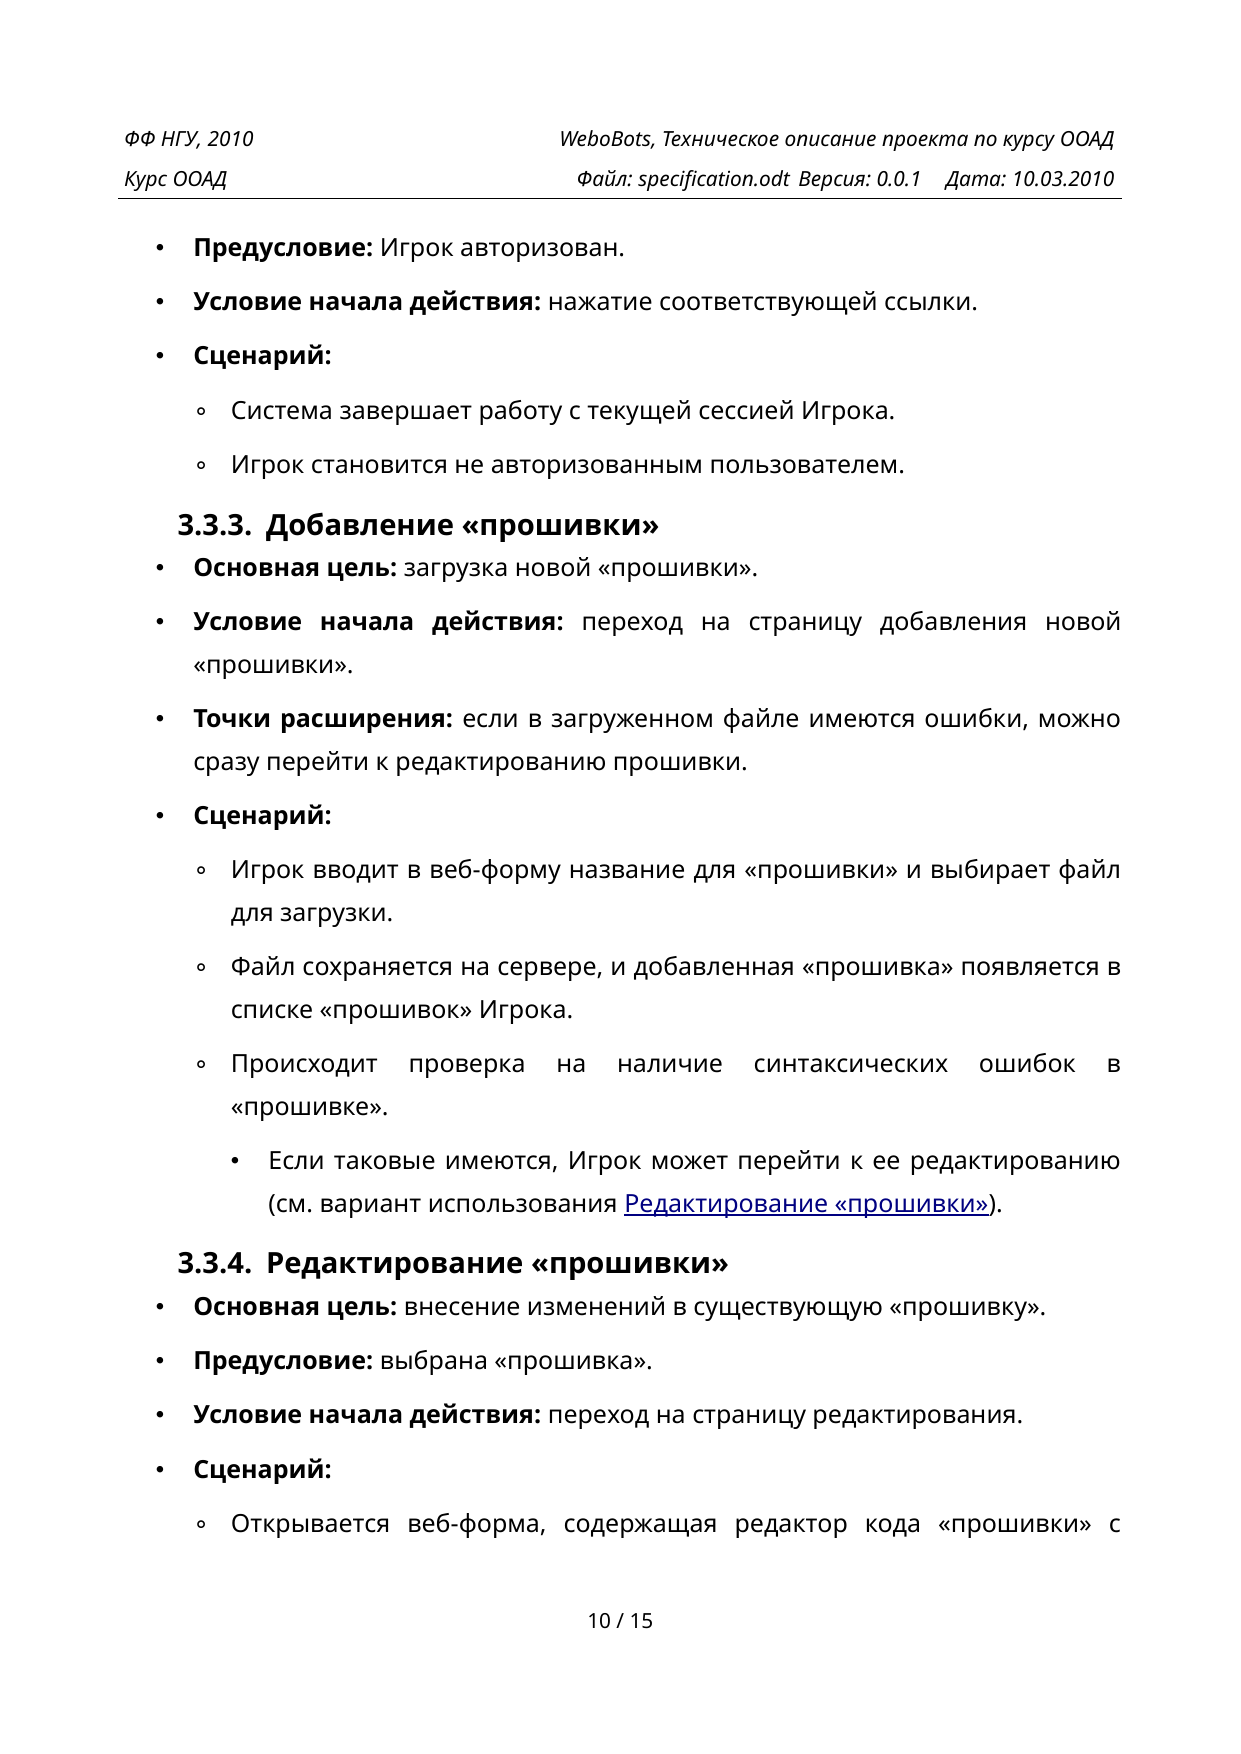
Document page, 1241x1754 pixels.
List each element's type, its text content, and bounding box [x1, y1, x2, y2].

list Точки расширения: если в загруженном файле имеются ошибки, можно сразу перейти к редактированию прошивки. [156, 701, 1122, 777]
list Система завершает работу с текущей сессией Игрока. [193, 392, 1122, 426]
list Основная цель: загрузка новой «прошивки». [156, 550, 1122, 584]
subtitle Редактирование «прошивки» [177, 1243, 1063, 1282]
list Происходит проверка на наличие синтаксических ошибок в «прошивке». [193, 1046, 1122, 1122]
list Сценарий: [156, 798, 1122, 832]
list Игрок вводит в веб-форму название для «прошивки» и выбирает файл для загрузки. [193, 852, 1122, 929]
subtitle Добавление «прошивки» [177, 504, 1063, 544]
list Сценарий: [156, 1451, 1122, 1485]
list Предусловие: Игрок авторизован. [156, 229, 1122, 263]
list Файл сохраняется на сервере, и добавленная «прошивка» появляется в списке «прошивок» Игрока. [193, 949, 1122, 1026]
list Условие начала действия: переход на страницу добавления новой «прошивки». [156, 604, 1122, 681]
list Игрок становится не авторизованным пользователем. [193, 447, 1122, 481]
list Если таковые имеются, Игрок может перейти к ее редактированию (см. вариант использования Редактирование «прошивки»). [231, 1143, 1122, 1219]
list Предусловие: выбрана «прошивка». [156, 1343, 1122, 1377]
list Условие начала действия: переход на страницу редактирования. [156, 1397, 1122, 1431]
list Основная цель: внесение изменений в существующую «прошивку». [156, 1288, 1122, 1322]
list Сценарий: [156, 338, 1122, 372]
list Условие начала действия: нажатие соответствующей ссылки. [156, 284, 1122, 318]
list Открывается веб-форма, содержащая редактор кода «прошивки» с [193, 1506, 1122, 1540]
